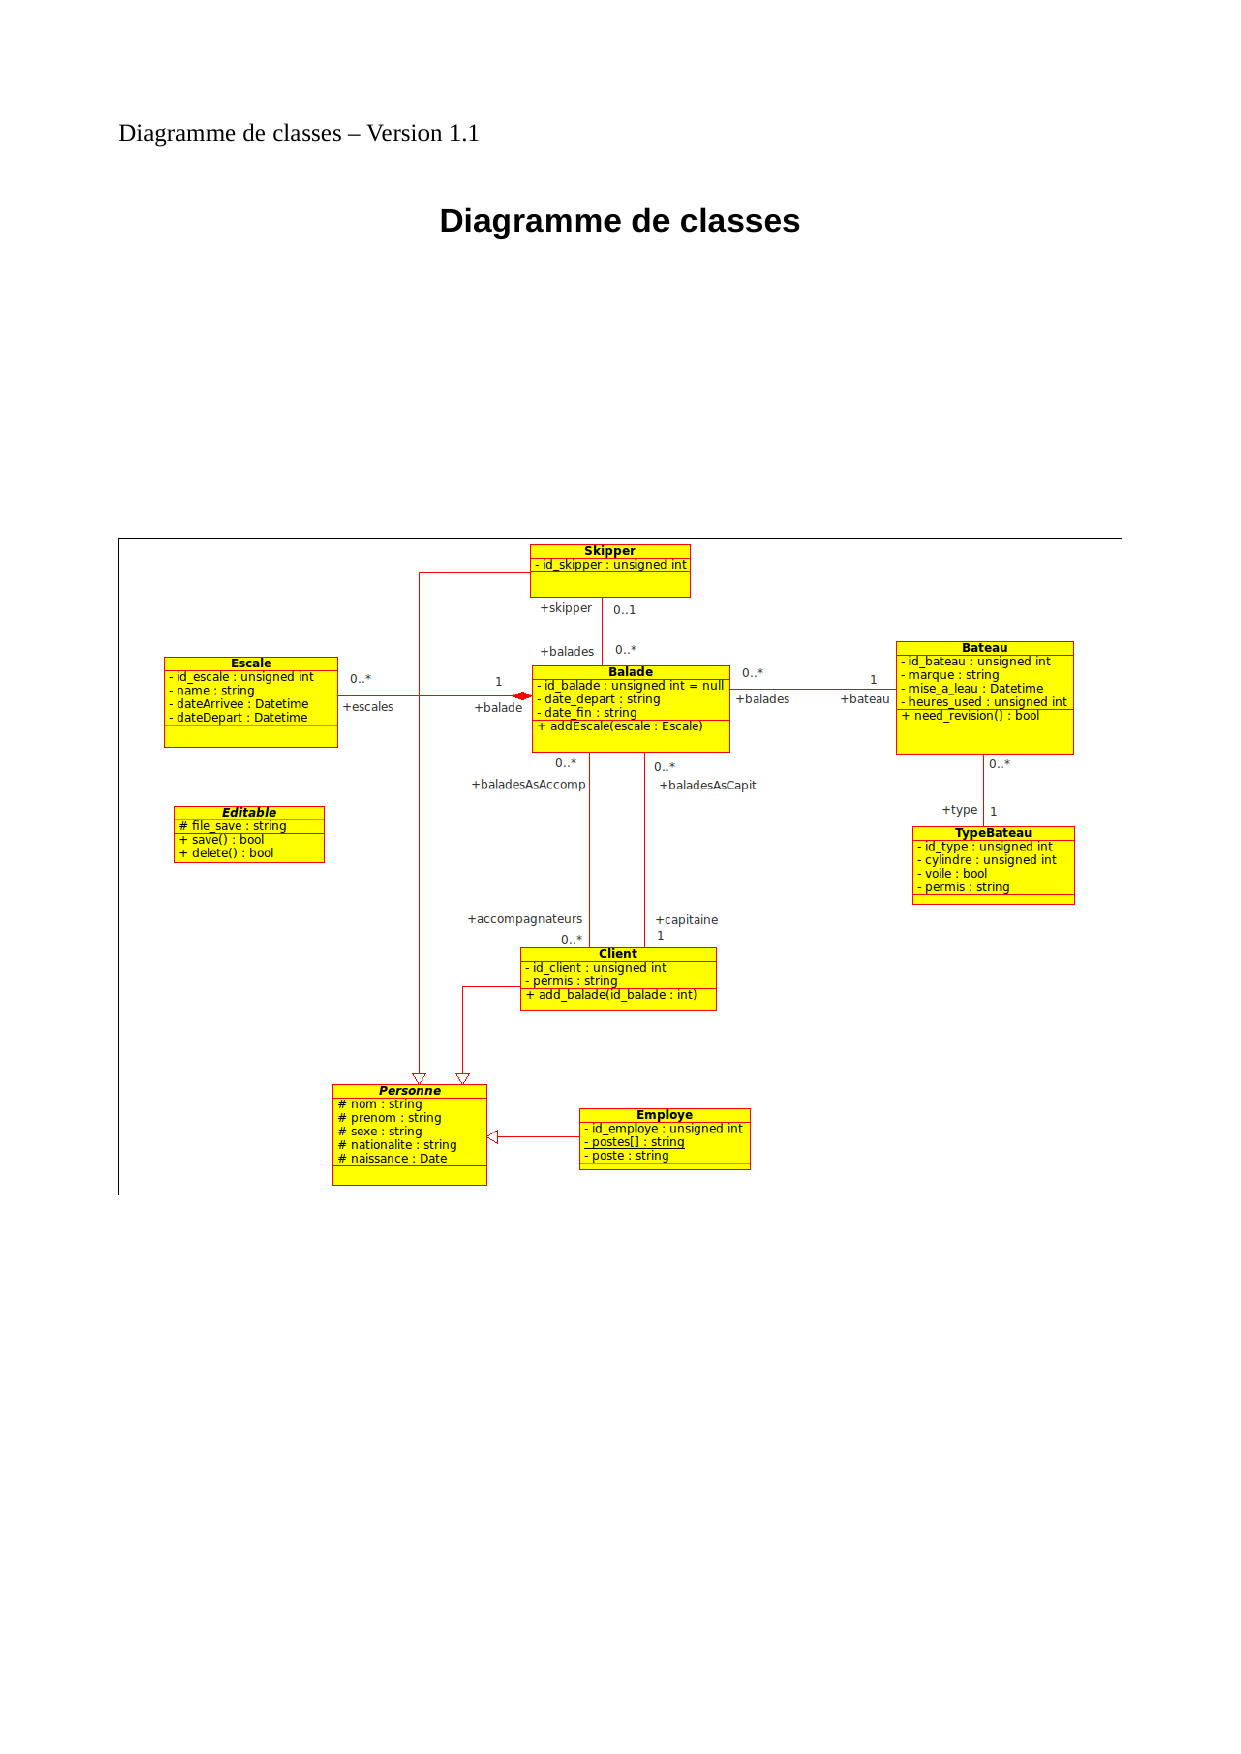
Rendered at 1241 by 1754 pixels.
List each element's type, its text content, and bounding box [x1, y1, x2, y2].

subtitle Diagramme de classes [118, 201, 1122, 240]
picture [118, 538, 1123, 1195]
